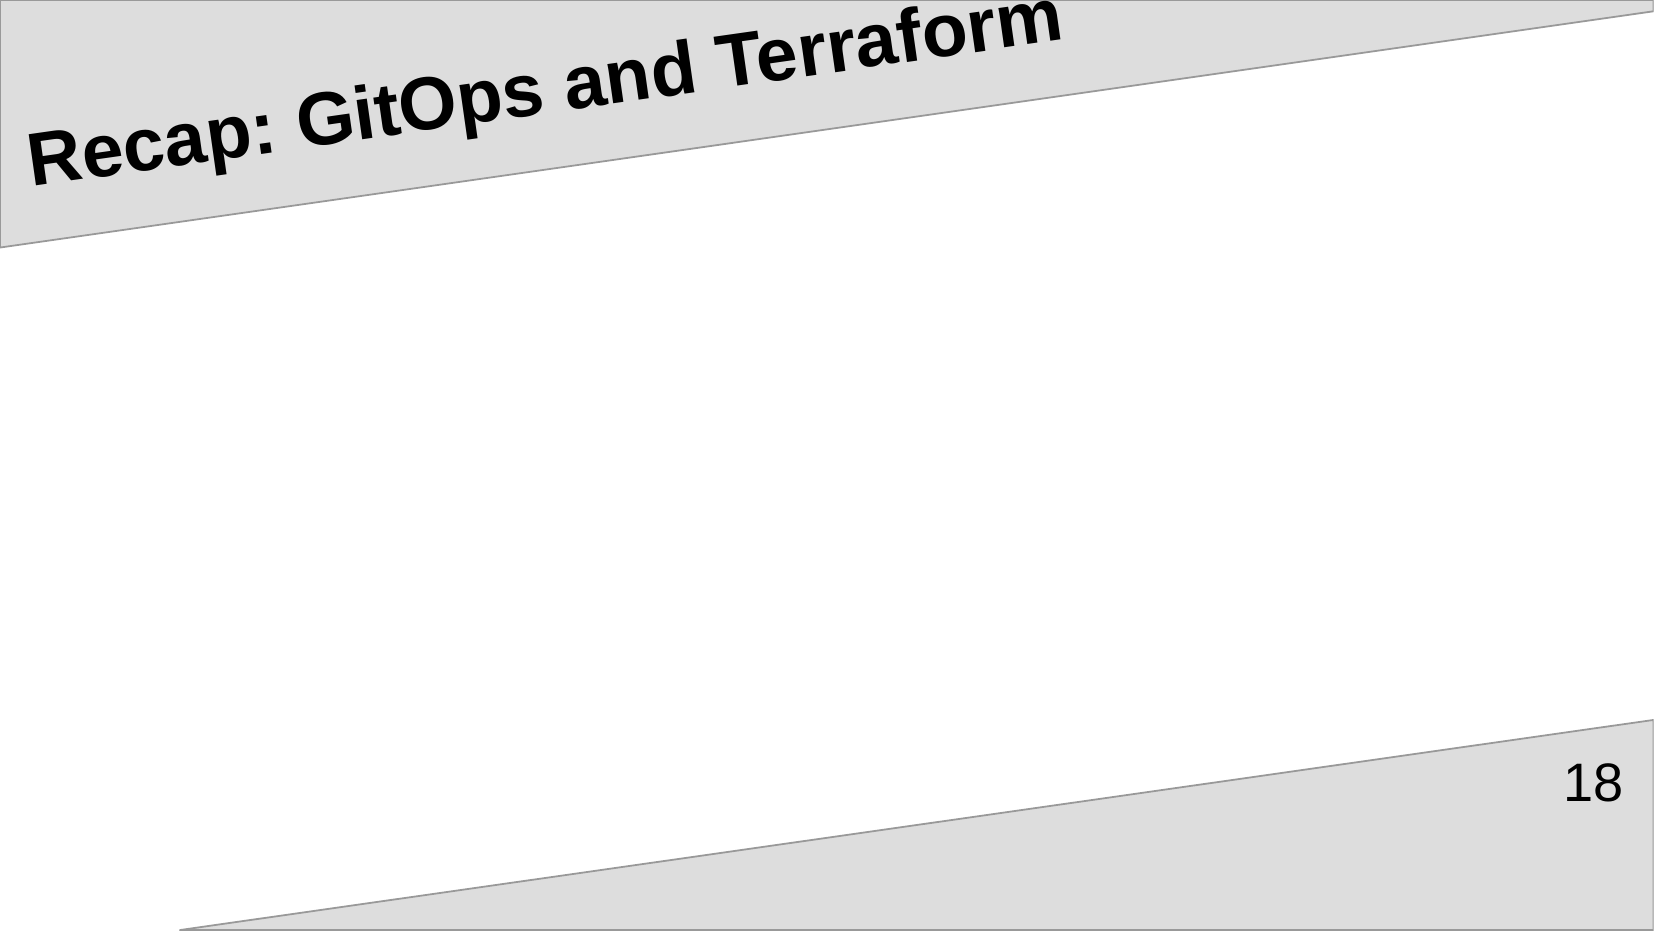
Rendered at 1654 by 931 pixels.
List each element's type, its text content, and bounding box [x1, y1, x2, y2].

title Recap: GitOps and Terraform [16, 0, 1501, 239]
